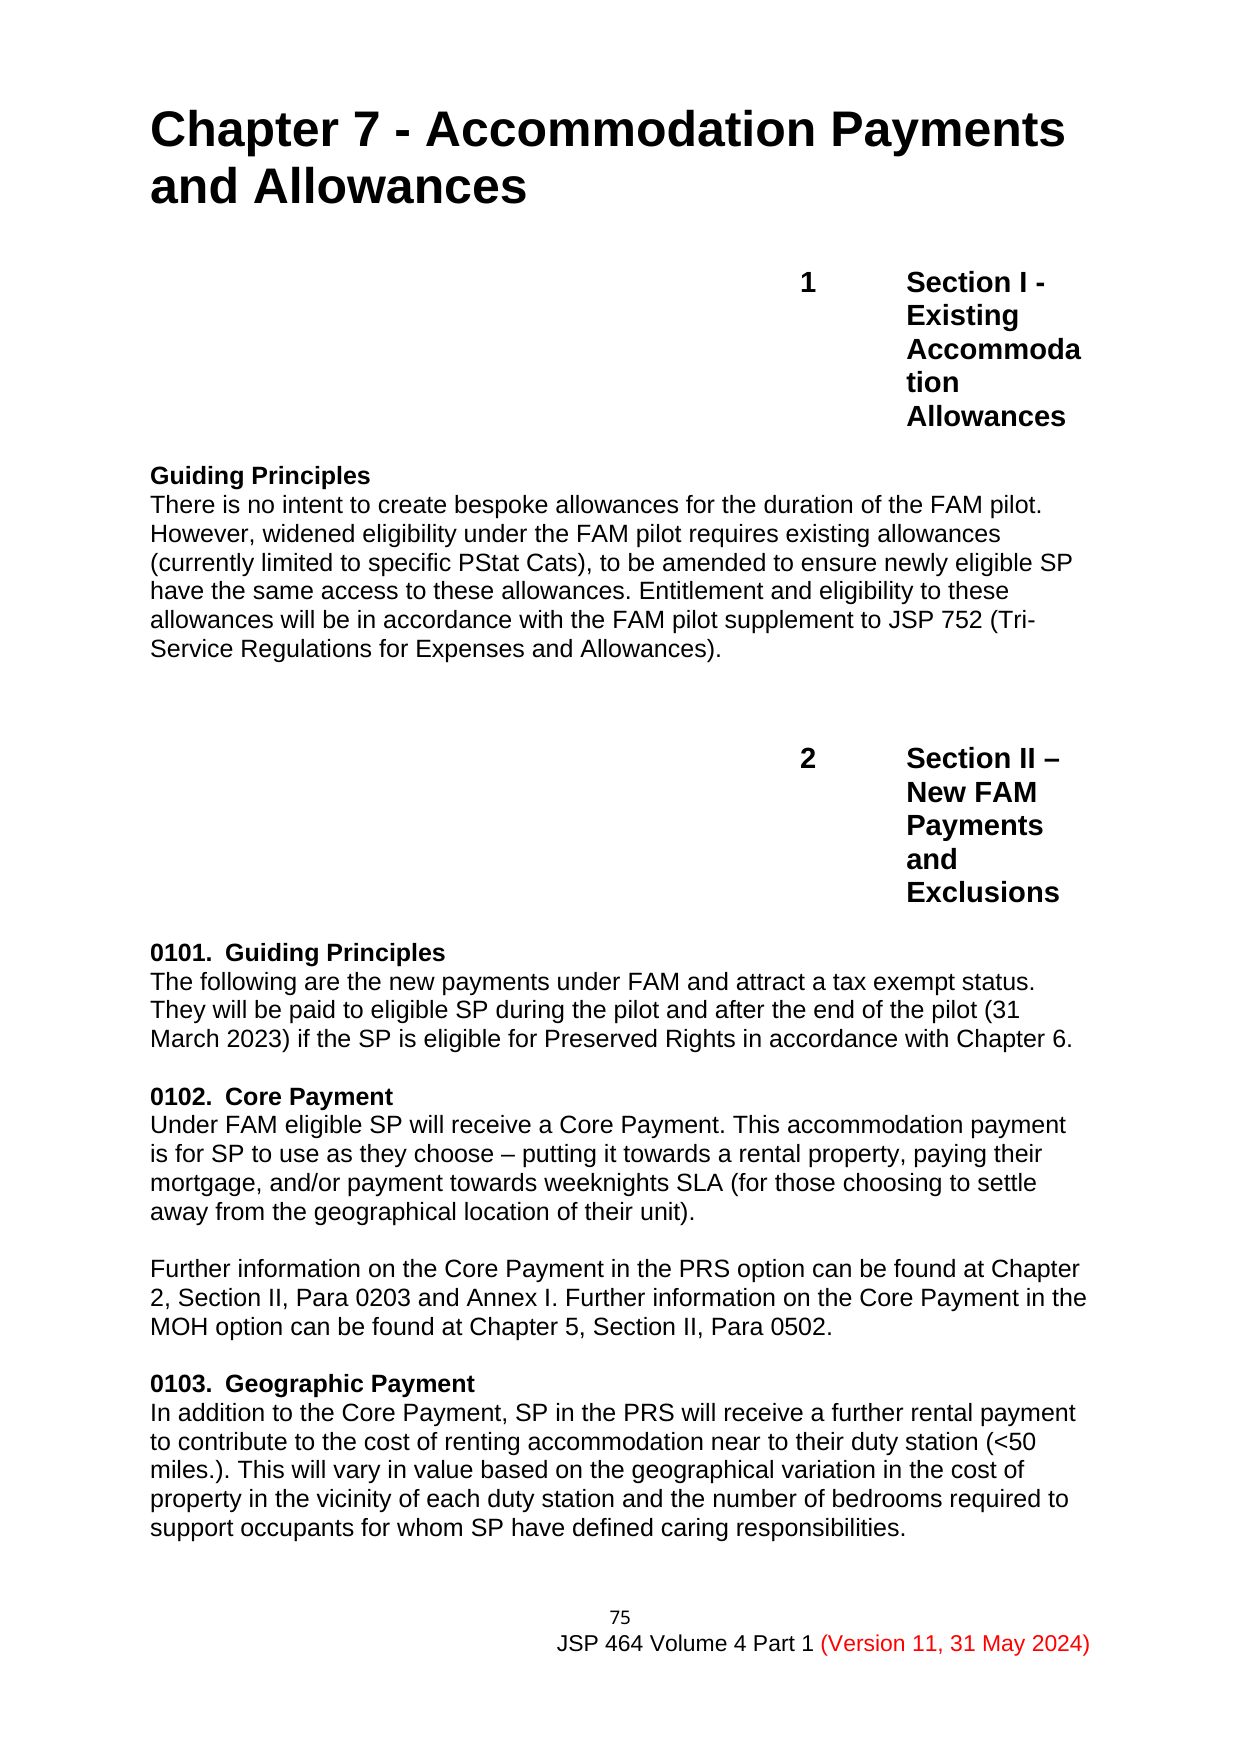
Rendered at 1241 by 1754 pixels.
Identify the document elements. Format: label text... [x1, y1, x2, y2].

text The following are the new payments under FAM and attract a tax exempt status. They will be paid to eligible SP during the pilot and after the end of the pilot (31 March 2023) if the SP is eligible for Preserved Rights in accordance with Chapter 6. [150, 966, 1090, 1053]
subtitle Chapter 7 - Accommodation Payments and Allowances [150, 99, 1090, 214]
subtitle Geographic Payment [150, 1369, 1090, 1398]
text Under FAM eligible SP will receive a Core Payment. This accommodation payment is for SP to use as they choose – putting it towards a rental property, paying their mortgage, and/or payment towards weeknights SLA (for those choosing to settle away from the geographical location of their unit). [150, 1110, 1090, 1225]
text In addition to the Core Payment, SP in the PRS will receive a further rental payment to contribute to the cost of renting accommodation near to their duty station (<50 miles.). This will vary in value based on the geographical variation in the cost of property in the vicinity of each duty station and the number of bedrooms required to support occupants for whom SP have defined caring responsibilities. [150, 1398, 1090, 1541]
subtitle Guiding Principles [150, 461, 1090, 490]
subtitle Section II – New FAM Payments and Exclusions [800, 741, 1090, 909]
text There is no intent to create bespoke allowances for the duration of the FAM pilot. However, widened eligibility under the FAM pilot requires existing allowances (currently limited to specific PStat Cats), to be amended to ensure newly eligible SP have the same access to these allowances. Entitlement and eligibility to these allowances will be in accordance with the FAM pilot supplement to JSP 752 (Tri-Service Regulations for Expenses and Allowances). [150, 490, 1090, 662]
subtitle Section I - Existing Accommodation Allowances [800, 265, 1090, 432]
text Further information on the Core Payment in the PRS option can be found at Chapter 2, Section II, Para 0203 and Annex I. Further information on the Core Payment in the MOH option can be found at Chapter 5, Section II, Para 0502. [150, 1254, 1090, 1340]
subtitle Core Payment [150, 1081, 1090, 1110]
subtitle Guiding Principles [150, 938, 1090, 966]
